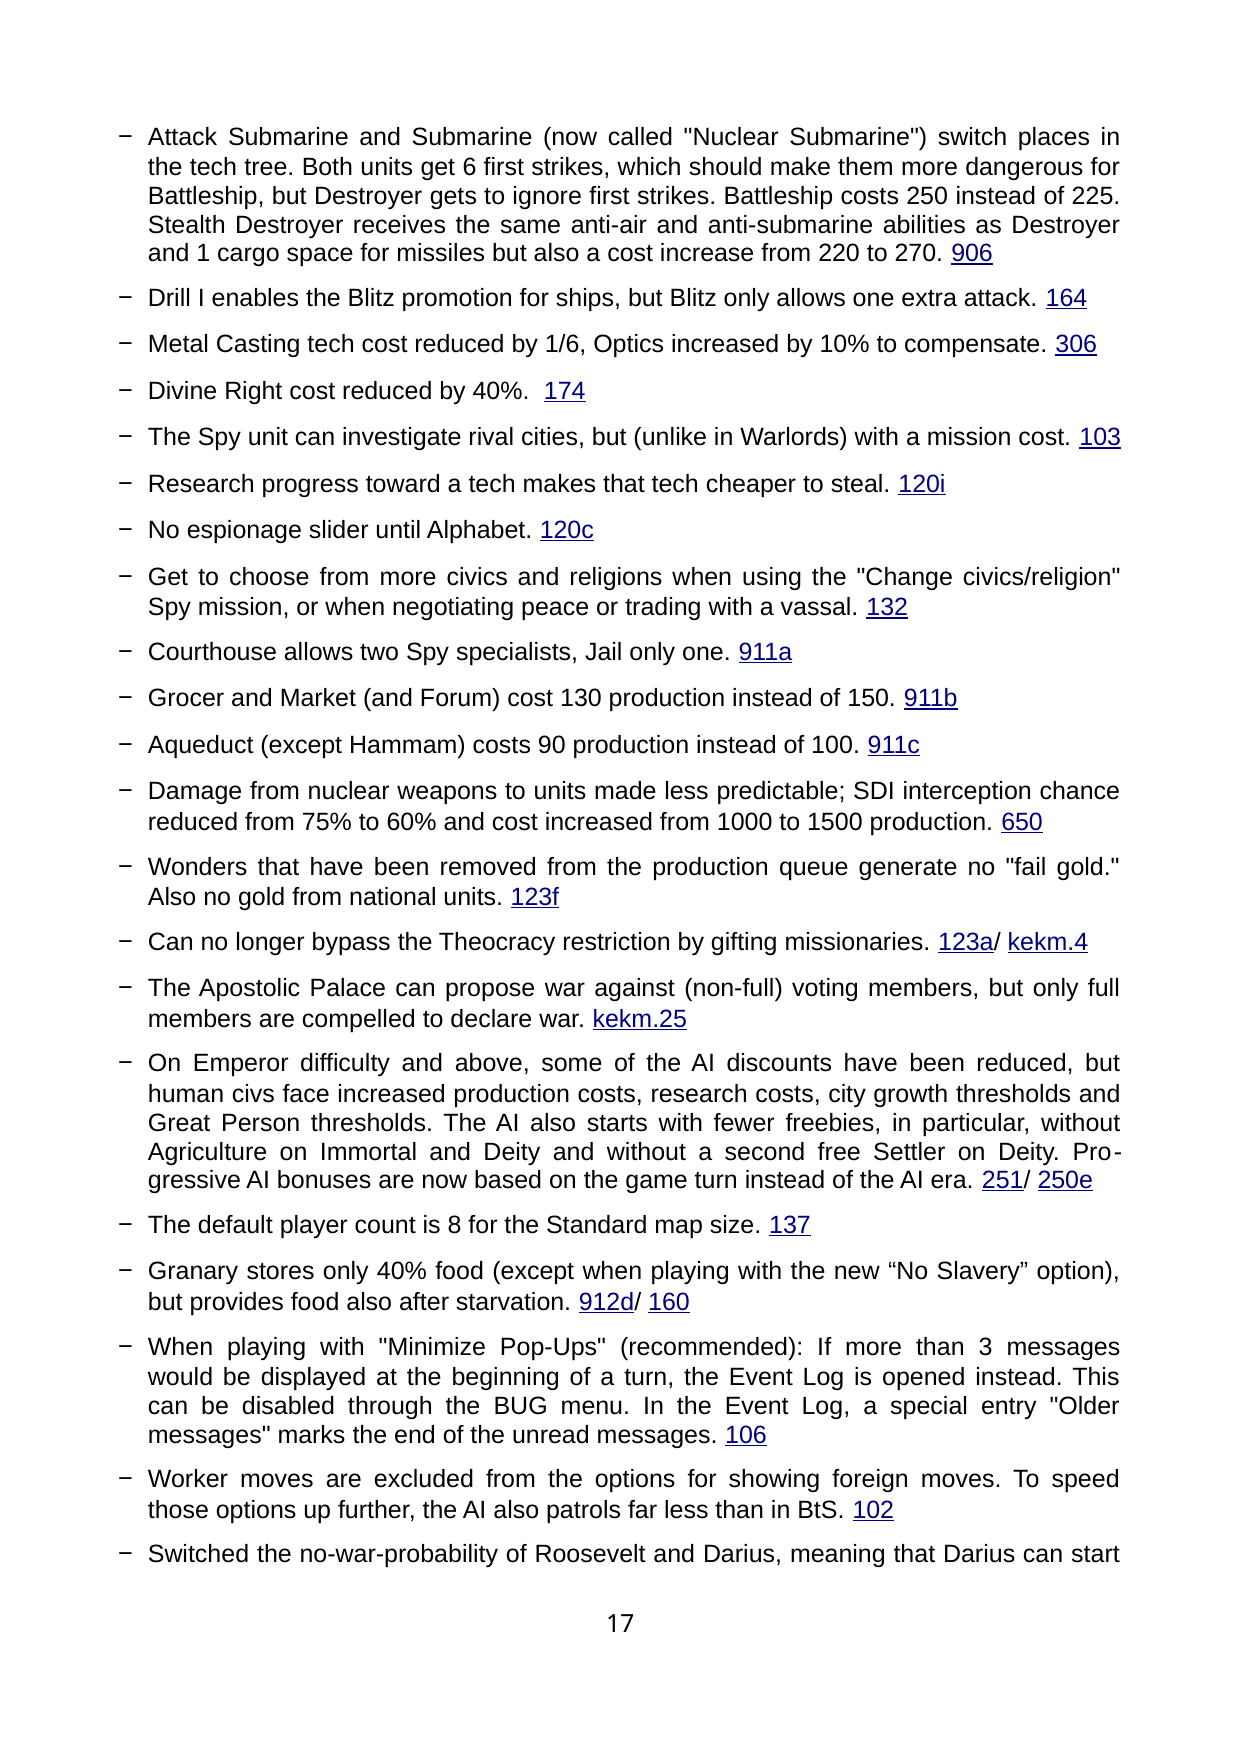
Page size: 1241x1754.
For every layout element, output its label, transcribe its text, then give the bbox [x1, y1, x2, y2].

list The default player count is 8 for the Standard map size. 137 [118, 1206, 1122, 1241]
list Attack Submarine and Submarine (now called "Nuclear Submarine") switch places in the tech tree. Both units get 6 first strikes, which should make them more dangerous for Battleship, but Destroyer gets to ignore first strikes. Battleship costs 250 instead of 225. Stealth Destroyer receives the same anti-air and anti-submarine abilities as Destroyer and 1 cargo space for missiles but also a cost increase from 220 to 270. 906 [118, 118, 1122, 267]
list Wonders that have been removed from the production queue generate no "fail gold." Also no gold from national units. 123f [118, 848, 1122, 911]
list The Apostolic Palace can propose war against (non-full) voting members, but only full members are compelled to declare war. kekm.25 [118, 970, 1122, 1033]
list Grocer and Market (and Forum) cost 130 production instead of 150. 911b [118, 680, 1122, 714]
list On Emperor difficulty and above, some of the AI discounts have been reduced, but human civs face increased production costs, research costs, city growth thresholds and Great Person thresholds. The AI also starts with fewer freebies, in particular, without Agriculture on Immortal and Deity and without a second free Settler on Deity. Pro­gressive AI bonuses are now based on the game turn instead of the AI era. 251/ 250e [118, 1045, 1122, 1194]
list Granary stores only 40% food (except when playing with the new “No Slavery” option), but provides food also after starvation. 912d/ 160 [118, 1253, 1122, 1316]
list Courthouse allows two Spy specialists, Jail only one. 911a [118, 633, 1122, 668]
list Can no longer bypass the Theocracy restriction by gifting missionaries. 123a/ kekm.4 [118, 923, 1122, 957]
list Aqueduct (except Hammam) costs 90 production instead of 100. 911c [118, 726, 1122, 761]
list Worker moves are excluded from the options for showing foreign moves. To speed those options up further, the AI also patrols far less than in BtS. 102 [118, 1461, 1122, 1524]
list Metal Casting tech cost reduced by 1/6, Optics increased by 10% to compensate. 306 [118, 326, 1122, 360]
list When playing with "Minimize Pop-Ups" (recommended): If more than 3 messages would be displayed at the beginning of a turn, the Event Log is opened instead. This can be disabled through the BUG menu. In the Event Log, a special entry "Older messages" marks the end of the unread messages. 106 [118, 1328, 1122, 1448]
list Switched the no-war-probability of Roosevelt and Darius, meaning that Darius can start [118, 1536, 1122, 1570]
list Research progress toward a tech makes that tech cheaper to steal. 120i [118, 465, 1122, 499]
list Drill I enables the Blitz promotion for ships, but Blitz only allows one extra attack. 164 [118, 279, 1122, 314]
list Divine Right cost reduced by 40%. 174 [118, 372, 1122, 407]
list The Spy unit can investigate rival cities, but (unlike in Warlords) with a mission cost. 103 [118, 419, 1122, 453]
list Get to choose from more civics and religions when using the "Change civics/religion" Spy mission, or when negotiating peace or trading with a vassal. 132 [118, 558, 1122, 621]
list No espionage slider until Alphabet. 120c [118, 512, 1122, 546]
list Damage from nuclear weapons to units made less predictable; SDI interception chance reduced from 75% to 60% and cost increased from 1000 to 1500 production. 650 [118, 773, 1122, 836]
